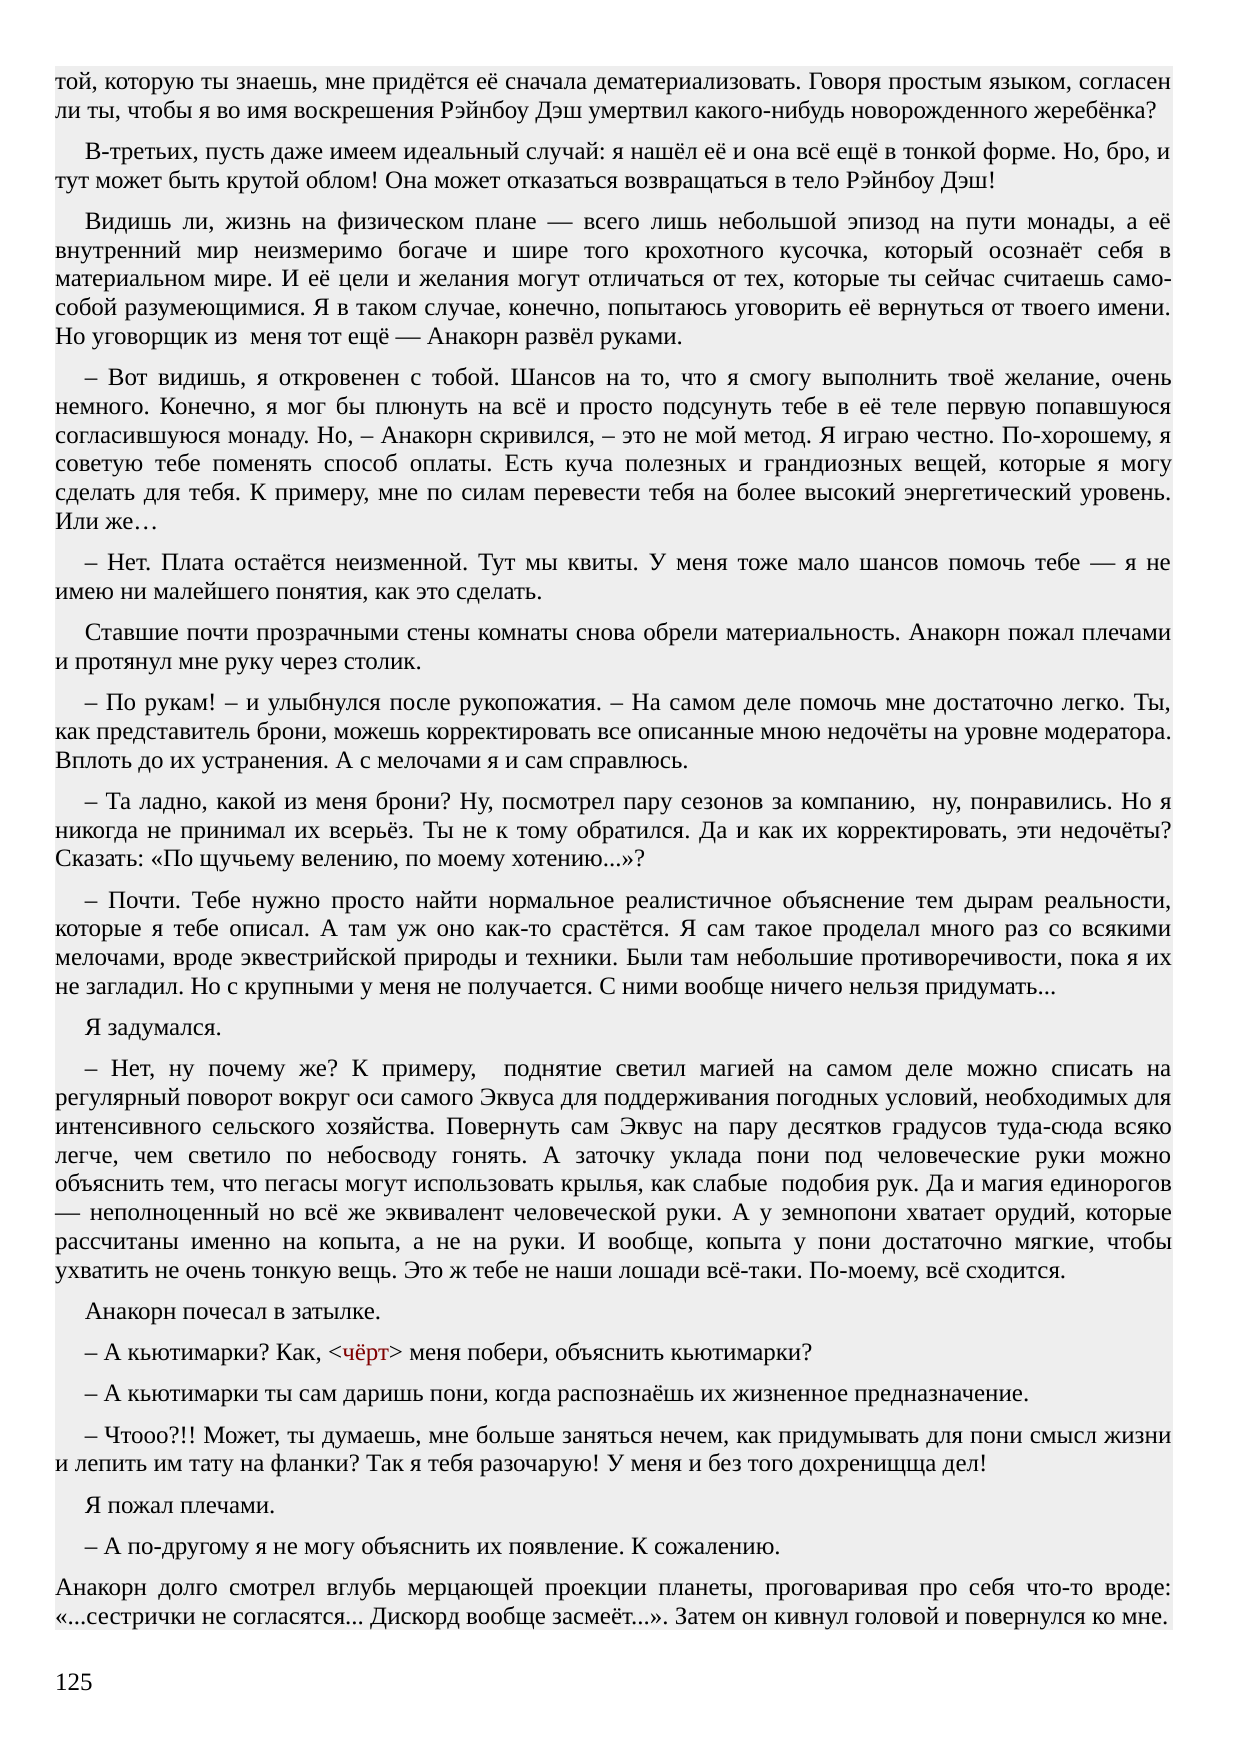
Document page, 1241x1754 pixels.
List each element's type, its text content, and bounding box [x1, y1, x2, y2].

text В-третьих, пусть даже имеем идеальный случай: я нашёл её и она всё ещё в тонкой форме. Но, бро, и тут может быть крутой облом! Она может отказаться возвращаться в тело Рэйнбоу Дэш! [55, 136, 1173, 193]
text Ставшие почти прозрачными стены комнаты снова обрели материальность. Анакорн пожал плечами и протянул мне руку через столик. [55, 617, 1173, 675]
text – Чтооо?!! Может, ты думаешь, мне больше заняться нечем, как придумывать для пони смысл жизни и лепить им тату на фланки? Так я тебя разочарую! У меня и без того дохренищща дел! [55, 1420, 1173, 1477]
text – Та ладно, какой из меня брони? Ну, посмотрел пару сезонов за компанию, ну, понравились. Но я никогда не принимал их всерьёз. Ты не к тому обратился. Да и как их корректировать, эти недочёты? Сказать: «По щучьему велению, по моему хотению...»? [55, 786, 1173, 872]
text – А кьютимарки? Как, <чёрт> меня побери, объяснить кьютимарки? [55, 1337, 1173, 1366]
text – Вот видишь, я откровенен с тобой. Шансов на то, что я смогу выполнить твоё желание, очень немного. Конечно, я мог бы плюнуть на всё и просто подсунуть тебе в её теле первую попавшуюся согласившуюся монаду. Но, – Анакорн скривился, – это не мой метод. Я играю честно. По-хорошему, я советую тебе поменять способ оплаты. Есть куча полезных и грандиозных вещей, которые я могу сделать для тебя. К примеру, мне по силам перевести тебя на более высокий энергетический уровень. Или же… [55, 362, 1173, 535]
text Анакорн долго смотрел вглубь мерцающей проекции планеты, проговаривая про себя что-то вроде: «...сестрички не согласятся... Дискорд вообще засмеёт...». Затем он кивнул головой и повернулся ко мне. [55, 1572, 1173, 1630]
text Анакорн почесал в затылке. [55, 1296, 1173, 1325]
text – А кьютимарки ты сам даришь пони, когда распознаёшь их жизненное предназначение. [55, 1378, 1173, 1407]
text Видишь ли, жизнь на физическом плане — всего лишь небольшой эпизод на пути монады, а её внутренний мир неизмеримо богаче и шире того крохотного кусочка, который осознаёт себя в материальном мире. И её цели и желания могут отличаться от тех, которые ты сейчас считаешь само-собой разумеющимися. Я в таком случае, конечно, попытаюсь уговорить её вернуться от твоего имени. Но уговорщик из меня тот ещё — Анакорн развёл руками. [55, 206, 1173, 350]
text – По рукам! – и улыбнулся после рукопожатия. – На самом деле помочь мне достаточно легко. Ты, как представитель брони, можешь корректировать все описанные мною недочёты на уровне модератора. Вплоть до их устранения. А с мелочами я и сам справлюсь. [55, 687, 1173, 773]
text – Почти. Тебе нужно просто найти нормальное реалистичное объяснение тем дырам реальности, которые я тебе описал. А там уж оно как-то срастётся. Я сам такое проделал много раз со всякими мелочами, вроде эквестрийской природы и техники. Были там небольшие противоречивости, пока я их не загладил. Но с крупными у меня не получается. С ними вообще ничего нельзя придумать... [55, 885, 1173, 1000]
text Я задумался. [55, 1012, 1173, 1041]
text – Нет, ну почему же? К примеру, поднятие светил магией на самом деле можно списать на регулярный поворот вокруг оси самого Эквуса для поддерживания погодных условий, необходимых для интенсивного сельского хозяйства. Повернуть сам Эквус на пару десятков градусов туда-сюда всяко легче, чем светило по небосводу гонять. А заточку уклада пони под человеческие руки можно объяснить тем, что пегасы могут использовать крылья, как слабые подобия рук. Да и магия единорогов — неполноценный но всё же эквивалент человеческой руки. А у земнопони хватает орудий, которые рассчитаны именно на копыта, а не на руки. И вообще, копыта у пони достаточно мягкие, чтобы ухватить не очень тонкую вещь. Это ж тебе не наши лошади всё-таки. По-моему, всё сходится. [55, 1053, 1173, 1283]
text – А по-другому я не могу объяснить их появление. К сожалению. [55, 1531, 1173, 1560]
text Я пожал плечами. [55, 1490, 1173, 1518]
text той, которую ты знаешь, мне придётся её сначала дематериализовать. Говоря простым языком, согласен ли ты, чтобы я во имя воскрешения Рэйнбоу Дэш умертвил какого-нибудь новорожденного жеребёнка? [55, 66, 1173, 123]
text – Нет. Плата остаётся неизменной. Тут мы квиты. У меня тоже мало шансов помочь тебе — я не имею ни малейшего понятия, как это сделать. [55, 547, 1173, 605]
